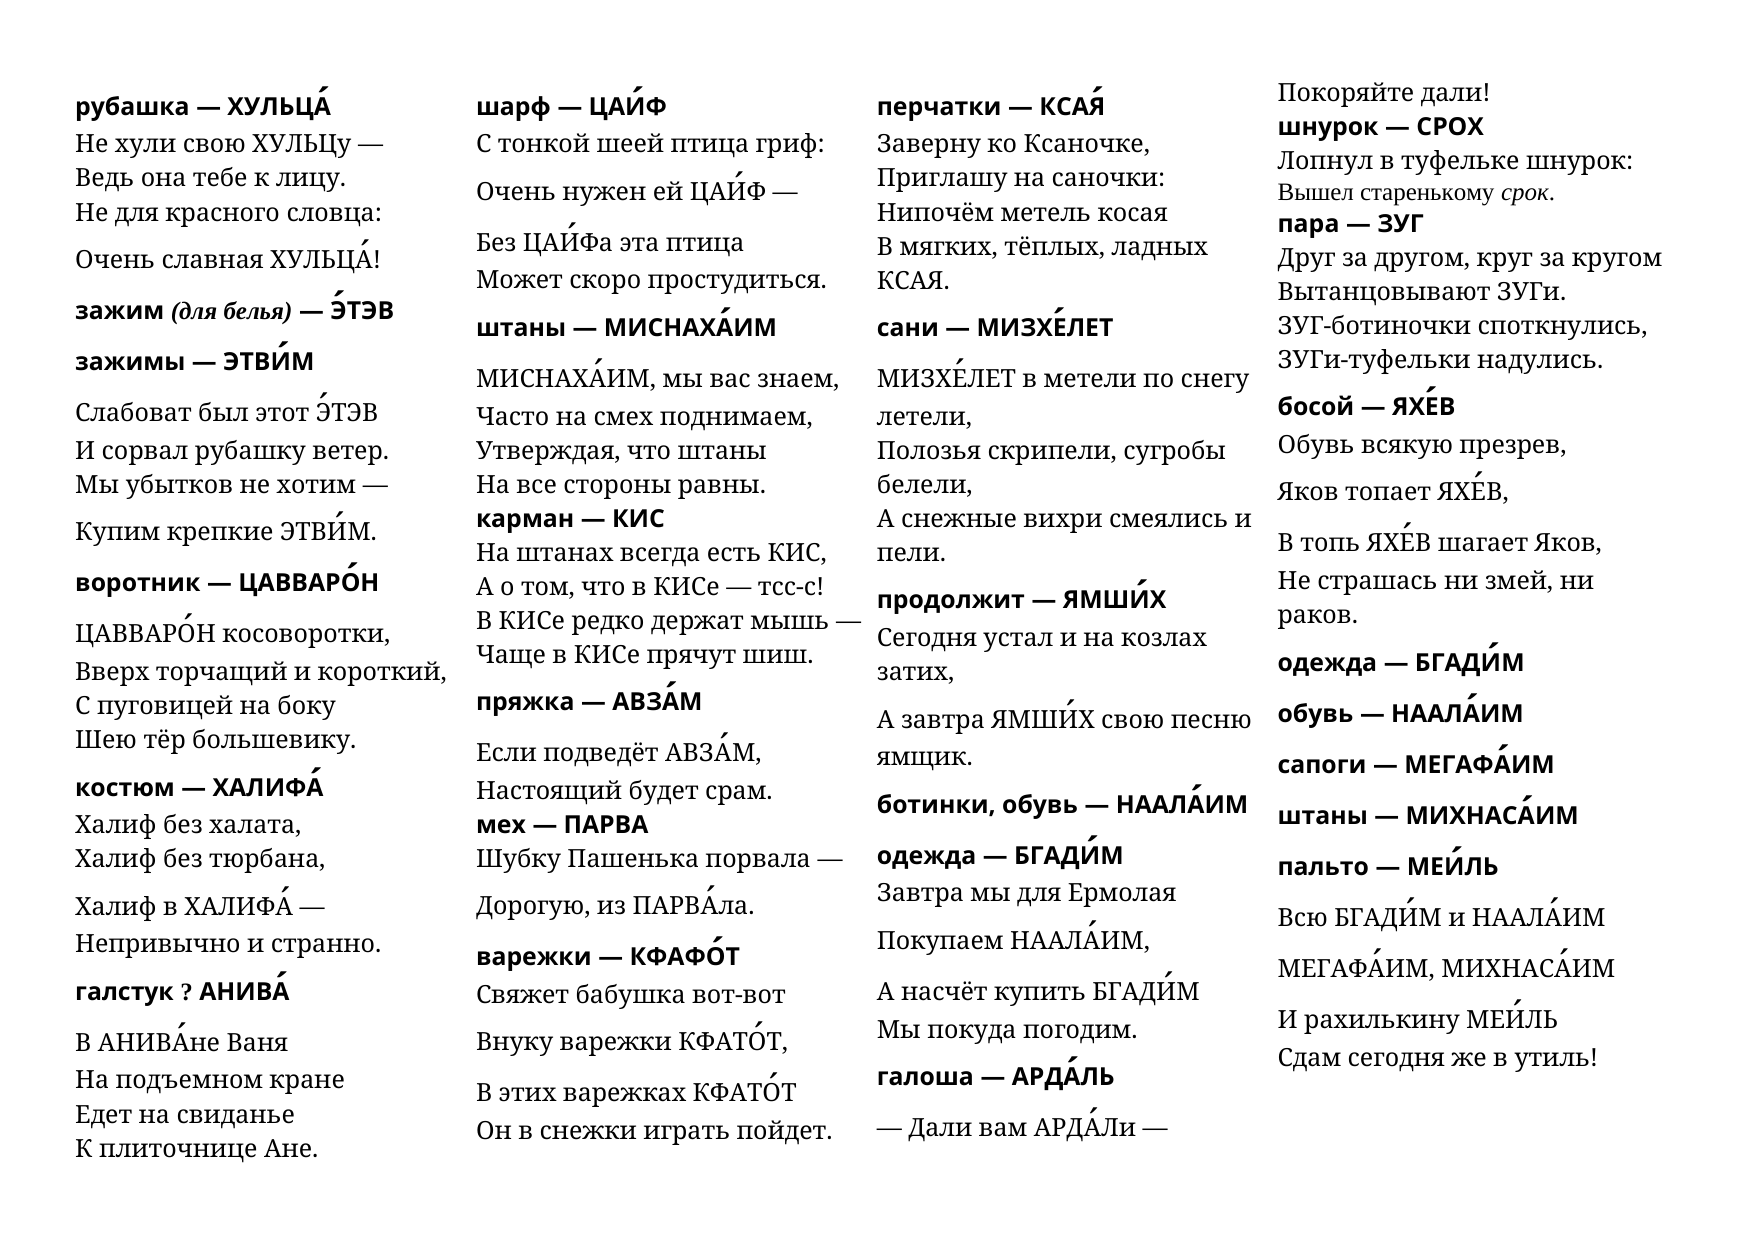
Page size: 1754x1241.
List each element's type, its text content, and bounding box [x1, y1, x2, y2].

text Ведь она тебе к лицу. [75, 160, 476, 194]
text Полозья скрипели, сугробы белели, [877, 432, 1277, 501]
text В топь ЯХЕ́В шагает Яков, [1277, 512, 1678, 563]
text Всю БГАДИ́М и НААЛА́ИМ [1277, 886, 1678, 937]
text С пуговицей на боку [75, 688, 476, 722]
text Непривычно и странно. [75, 926, 476, 960]
text Халиф без тюрбана, [75, 841, 476, 875]
text МЕГАФА́ИМ, МИХНАСА́ИМ [1277, 937, 1678, 988]
text В КИСе редко держат мышь — [476, 602, 877, 636]
text И сорвал рубашку ветер. [75, 432, 476, 466]
text В мягких, тёплых, ладных КСАЯ. [877, 228, 1277, 296]
subtitle галстук ? АНИВА́ [75, 960, 476, 1011]
text Купим крепкие ЭТВИ́М. [75, 501, 476, 552]
subtitle пара — ЗУГ [1277, 206, 1678, 239]
subtitle шнурок — СРОХ [1277, 109, 1678, 143]
text Может скоро простудиться. [476, 262, 877, 296]
text И рахилькину МЕИ́ЛЬ [1277, 988, 1678, 1039]
text Не страшась ни змей, ни раков. [1277, 563, 1678, 631]
text Халиф без халата, [75, 807, 476, 841]
text Дорогую, из ПАРВА́ла. [476, 874, 877, 926]
text Покупаем НААЛА́ИМ, [877, 909, 1277, 960]
text Покоряйте дали! [1277, 75, 1678, 109]
text — Дали вам АРДА́Ли — [877, 1096, 1277, 1147]
text Очень нужен ей ЦАИ́Ф — [476, 160, 877, 211]
text В АНИВА́не Ваня [75, 1011, 476, 1062]
text Приглашу на саночки: [877, 160, 1277, 194]
text Сдам сегодня же в утиль! [1277, 1039, 1678, 1073]
text Не для красного словца: [75, 194, 476, 228]
text Лопнул в туфельке шнурок: [1277, 143, 1678, 177]
subtitle костюм — ХАЛИФА́ [75, 756, 476, 807]
subtitle галоша — АРДА́ЛЬ [877, 1045, 1277, 1096]
text Обувь всякую презрев, [1277, 427, 1678, 461]
text А завтра ЯМШИ́Х свою песню ямщик. [877, 688, 1277, 773]
text МИЗХЕ́ЛЕТ в метели по снегу летели, [877, 347, 1277, 432]
text В этих варежках КФАТО́Т [476, 1062, 877, 1113]
subtitle сани — МИЗХЕ́ЛЕТ [877, 296, 1277, 347]
text Очень славная ХУЛЬЦА́! [75, 228, 476, 279]
text Мы убытков не хотим — [75, 466, 476, 501]
subtitle штаны — МИХНАСА́ИМ пальто — МЕИ́ЛЬ [1277, 784, 1678, 886]
subtitle босой — ЯХЕ́В [1277, 376, 1678, 427]
text Внуку варежки КФАТО́Т, [476, 1011, 877, 1062]
subtitle мех — ПАРВА [476, 807, 877, 840]
text А о том, что в КИСе — тсс-с! [476, 568, 877, 602]
subtitle варежки — КФАФО́Т [476, 926, 877, 977]
subtitle одежда — БГАДИ́М [1277, 631, 1678, 682]
text С тонкой шеей птица гриф: [476, 126, 877, 160]
text ЗУГ-ботиночки споткнулись, [1277, 307, 1678, 342]
text А насчёт купить БГАДИ́М [877, 960, 1277, 1011]
text Вытанцовывают ЗУГи. [1277, 273, 1678, 307]
text Не хули свою ХУЛЬЦу — [75, 126, 476, 160]
subtitle зажим (для белья) — Э́ТЭВ [75, 279, 476, 330]
text Шубку Пашенька порвала — [476, 840, 877, 874]
subtitle воротник — ЦАВВАРО́Н [75, 552, 476, 603]
text Свяжет бабушка вот-вот [476, 977, 877, 1011]
subtitle рубашка — ХУЛЬЦА́ [75, 75, 476, 126]
text Сегодня устал и на козлах затих, [877, 620, 1277, 688]
subtitle обувь — НААЛА́ИМ [1277, 682, 1678, 733]
text А снежные вихри смеялись и пели. [877, 501, 1277, 569]
text Халиф в ХАЛИФА́ — [75, 875, 476, 926]
text Вышел старенькому срок. [1277, 177, 1678, 206]
subtitle шарф — ЦАИ́Ф [476, 75, 877, 126]
text Он в снежки играть пойдет. [476, 1113, 877, 1147]
text МИСНАХА́ИМ, мы вас знаем, [476, 347, 877, 398]
text Яков топает ЯХЕ́В, [1277, 461, 1678, 512]
text Чаще в КИСе прячут шиш. [476, 636, 877, 671]
text Мы покуда погодим. [877, 1011, 1277, 1045]
text Часто на смех поднимаем, [476, 398, 877, 432]
text Завтра мы для Ермолая [877, 875, 1277, 909]
subtitle перчатки — КСАЯ́ [877, 75, 1277, 126]
text На все стороны равны. [476, 466, 877, 501]
subtitle пряжка — АВЗА́М [476, 671, 877, 722]
text Без ЦАИ́Фа эта птица [476, 211, 877, 262]
subtitle штаны — МИСНАХА́ИМ [476, 296, 877, 347]
text ЗУГи-туфельки надулись. [1277, 342, 1678, 376]
text Настоящий будет срам. [476, 773, 877, 807]
text На штанах всегда есть КИС, [476, 534, 877, 568]
text Нипочём метель косая [877, 194, 1277, 228]
text Друг за другом, круг за кругом [1277, 239, 1678, 273]
text К плиточнице Ане. [75, 1130, 476, 1164]
subtitle зажимы — ЭТВИ́М [75, 330, 476, 381]
text Если подведёт АВЗА́М, [476, 722, 877, 773]
subtitle ботинки, обувь — НААЛА́ИМ [877, 773, 1277, 824]
text Утверждая, что штаны [476, 432, 877, 466]
text Едет на свиданье [75, 1096, 476, 1130]
text Шею тёр большевику. [75, 722, 476, 756]
subtitle карман — КИС [476, 501, 877, 534]
text ЦАВВАРО́Н косоворотки, [75, 603, 476, 654]
text Заверну ко Ксаночке, [877, 126, 1277, 160]
subtitle одежда — БГАДИ́М [877, 824, 1277, 875]
subtitle сапоги — МЕГАФА́ИМ [1277, 733, 1678, 784]
text Вверх торчащий и короткий, [75, 654, 476, 688]
text Слабоват был этот Э́ТЭВ [75, 381, 476, 432]
text На подъемном кране [75, 1062, 476, 1096]
subtitle продолжит — ЯМШИ́Х [877, 569, 1277, 620]
